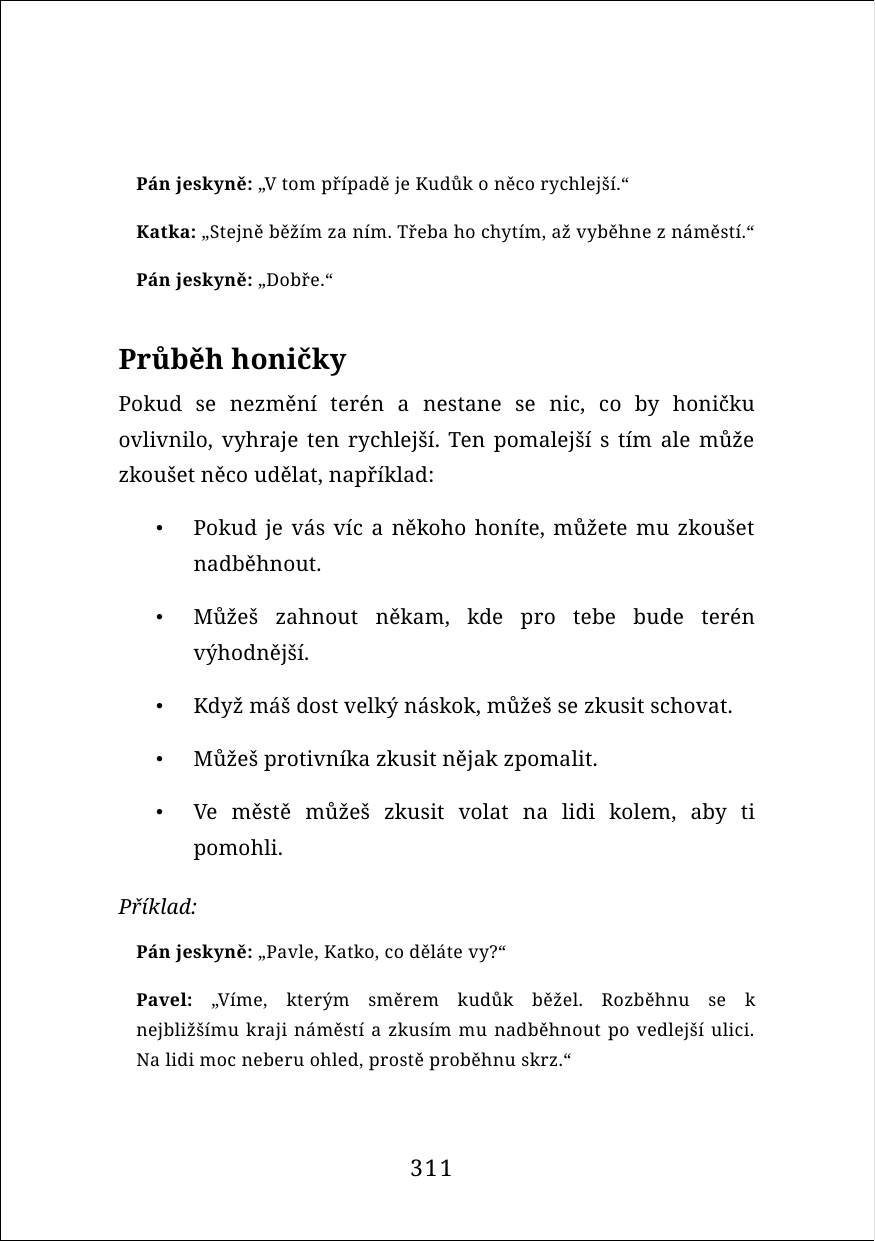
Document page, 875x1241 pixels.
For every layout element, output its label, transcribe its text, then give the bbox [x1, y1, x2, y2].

text Katka: „Stejně běžím za ním. Třeba ho chytím, až vyběhne z náměstí.“ [136, 220, 756, 244]
list Když máš dost velký náskok, můžeš se zkusit schovat. [156, 691, 756, 719]
text Pavel: „Víme, kterým směrem kudůk běžel. Rozběhnu se k nejbližšímu kraji náměstí a zkusím mu nadběhnout po vedlejší ulici. Na lidi moc neberu ohled, prostě proběhnu skrz.“ [136, 987, 756, 1072]
text Pokud se nezmění terén a nestane se nic, co by honičku ovlivnilo, vyhraje ten rychlejší. Ten pomalejší s tím ale může zkoušet něco udělat, například: [118, 389, 756, 489]
list Můžeš protivníka zkusit nějak zpomalit. [156, 744, 756, 773]
text Příklad: [118, 892, 756, 921]
text Pán jeskyně: „Pavle, Katko, co děláte vy?“ [136, 939, 756, 964]
list Pokud je vás víc a někoho honíte, můžete mu zkoušet nadběhnout. [156, 513, 756, 577]
list Ve městě můžeš zkusit volat na lidi kolem, aby ti pomohli. [156, 797, 756, 861]
subtitle Průběh honičky [118, 339, 756, 377]
list Můžeš zahnout někam, kde pro tebe bude terén výhodnější. [156, 602, 756, 666]
text Pán jeskyně: „V tom případě je Kudůk o něco rychlejší.“ [136, 172, 756, 196]
text Pán jeskyně: „Dobře.“ [136, 268, 756, 292]
